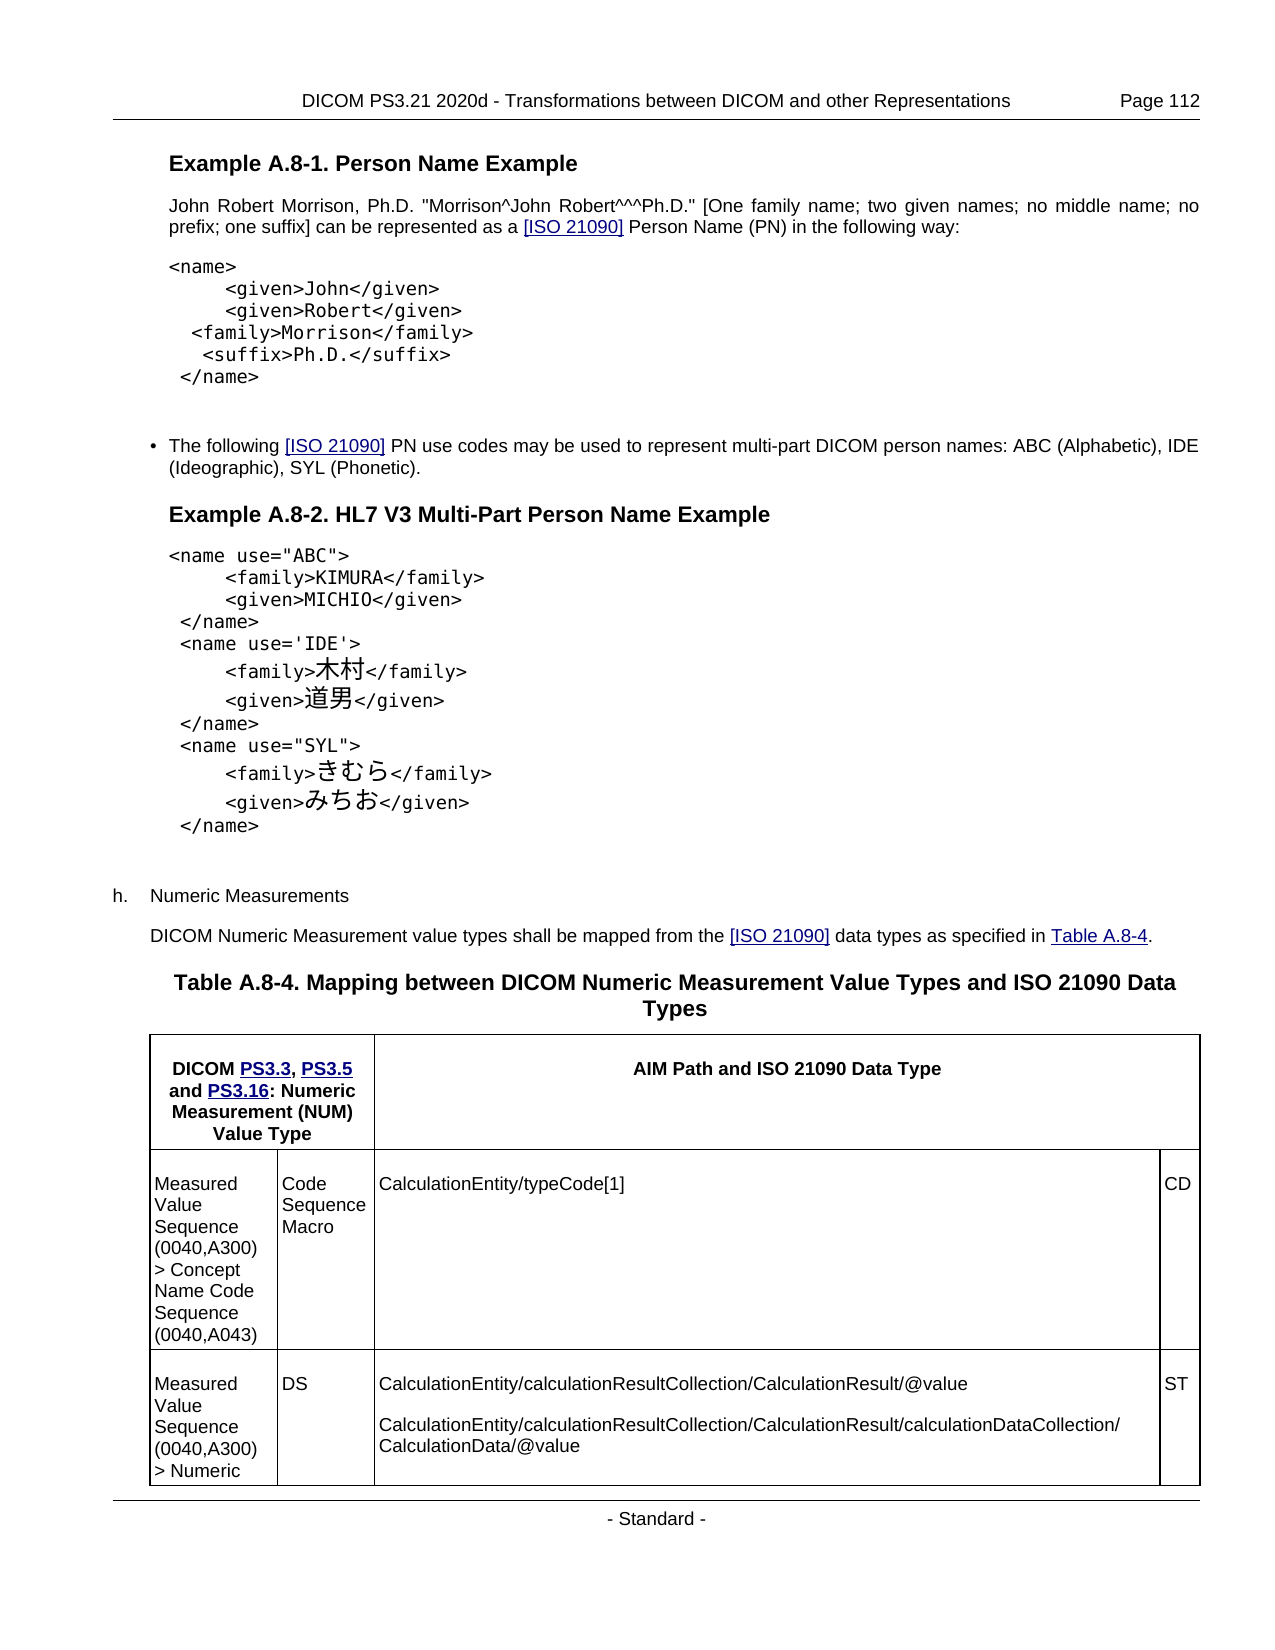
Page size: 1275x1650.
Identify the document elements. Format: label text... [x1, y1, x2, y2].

text DICOM Numeric Measurement value types shall be mapped from the [ISO 21090] data types as specified in Table A.8-4. [150, 925, 1200, 946]
text <name use="ABC"> <family>KIMURA</family> <given>MICHIO</given> </name> <name use='IDE'> <family>木村</family> <given>道男</given> </name> <name use="SYL"> <family>きむら</family> <given>みちお</given> </name> [169, 545, 1200, 866]
table_header AIM Path and ISO 21090 Data Type [375, 1035, 1199, 1148]
table_cell DS [278, 1350, 374, 1485]
table_cell CalculationEntity/​typeCode[1] [375, 1150, 1159, 1349]
text Table A.8-4. Mapping between DICOM Numeric Measurement Value Types and ISO 21090 Data Types [150, 969, 1200, 1021]
text h. Numeric Measurements [112, 884, 1200, 906]
table_cell CalculationEntity/​calculationResultCollection/​CalculationResult/​​@value CalculationEntity/​calculationResultCollection/​CalculationResult/​​calculationDataCollection/​CalculationData/​@value [375, 1350, 1159, 1485]
table_cell Measured Value Sequence (0040,A300) > Concept Name Code Sequence (0040,A043) [151, 1150, 277, 1349]
text • The following [ISO 21090] PN use codes may be used to represent multi-part DICOM person names: ABC (Alphabetic), IDE (Ideographic), SYL (Phonetic). [150, 435, 1200, 478]
table_cell Measured Value Sequence (0040,A300) > Numeric [151, 1350, 277, 1485]
text John Robert Morrison, Ph.D. "Morrison^John Robert^^^Ph.D." [One family name; two given names; no middle name; no prefix; one suffix] can be represented as a [ISO 21090] Person Name (PN) in the following way: [169, 194, 1200, 238]
text <name> <given>John</given> <given>Robert</given> <family>Morrison</family> <suffix>Ph.D.</suffix> </name> [169, 256, 1200, 416]
text Example A.8-2. HL7 V3 Multi-Part Person Name Example [169, 501, 1200, 527]
text Example A.8-1. Person Name Example [169, 150, 1200, 176]
table_cell ST [1161, 1350, 1199, 1485]
table_cell CD [1161, 1150, 1199, 1349]
table_header DICOM PS3.3, PS3.5 and PS3.16: Numeric Measurement (NUM) Value Type [151, 1035, 374, 1148]
table_cell Code Sequence Macro [278, 1150, 374, 1349]
